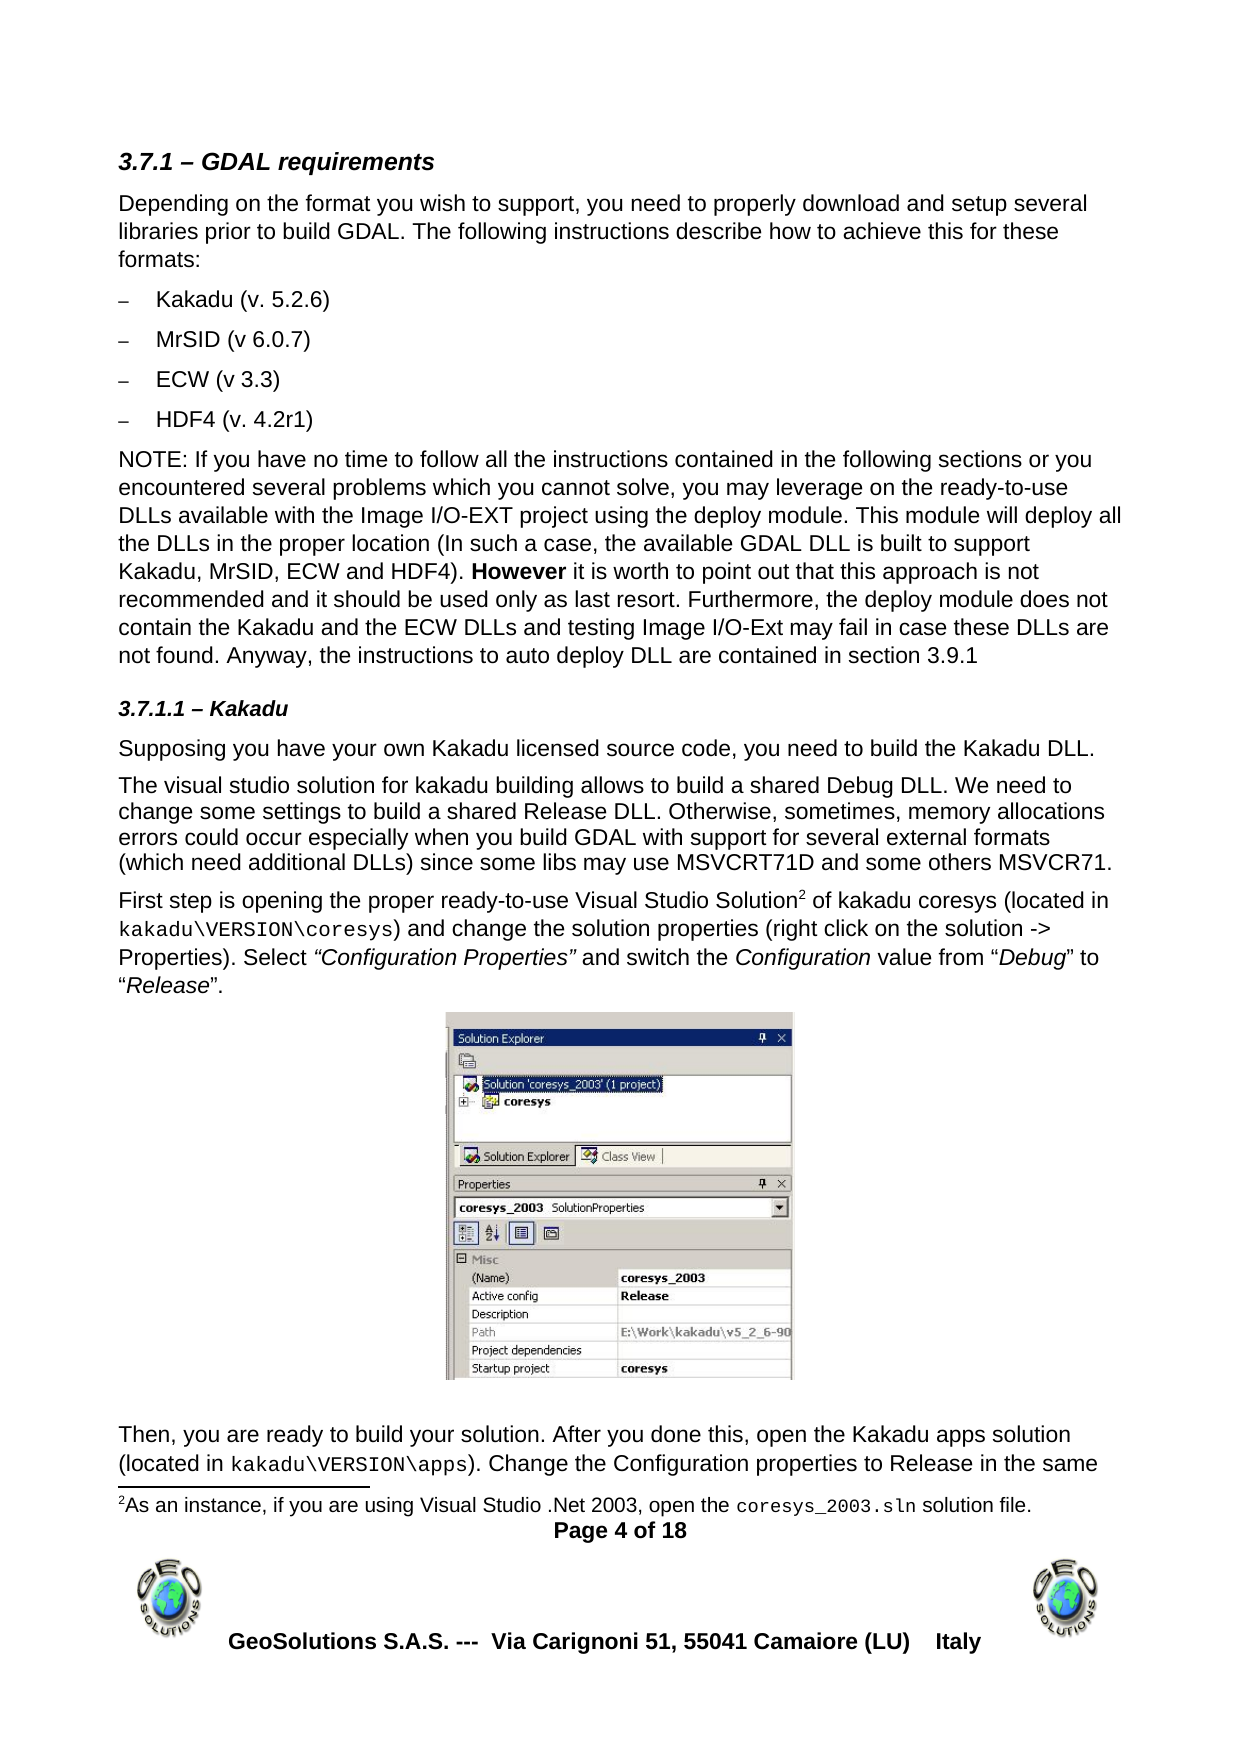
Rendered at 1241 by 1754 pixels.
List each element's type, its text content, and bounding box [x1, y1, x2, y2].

subtitle 3.7.1 – GDAL requirements [118, 148, 1122, 175]
text First step is opening the proper ready-to-use Visual Studio Solution of kakadu coresys (located in kakadu\VERSION\coresys) and change the solution properties (right click on the solution -> Properties). Select “Configuration Properties” and switch the Configuration value from “Debug” to “Release”. [118, 887, 1122, 999]
picture [445, 1012, 795, 1380]
list Kakadu (v. 5.2.6) [118, 287, 1122, 312]
list HDF4 (v. 4.2r1) [118, 406, 1122, 432]
list ECW (v 3.3) [118, 366, 1122, 392]
text Depending on the format you wish to support, you need to properly download and setup several libraries prior to build GDAL. The following instructions describe how to achieve this for these formats: [118, 191, 1122, 272]
subtitle 3.7.1.1 – Kakadu [118, 696, 1122, 721]
text Then, you are ready to build your solution. After you done this, open the Kakadu apps solution (located in kakadu\VERSION\apps). Change the Configuration properties to Release in the same [118, 1422, 1122, 1477]
text NOTE: If you have no time to follow all the instructions contained in the following sections or you encountered several problems which you cannot solve, you may leverage on the ready-to-use DLLs available with the Image I/O-EXT project using the deploy module. This module will deploy all the DLLs in the proper location (In such a case, the available GDAL DLL is built to support Kakadu, MrSID, ECW and HDF4). However it is worth to point out that this approach is not recommended and it should be used only as last resort. Furthermore, the deploy module does not contain the Kakadu and the ECW DLLs and testing Image I/O-Ext may fail in case these DLLs are not found. Anyway, the instructions to auto deploy DLL are contained in section 3.9.1 [118, 446, 1122, 669]
picture [134, 1552, 205, 1641]
picture [1030, 1552, 1101, 1641]
text Supposing you have your own Kakadu licensed source code, you need to build the Kakadu DLL. [118, 736, 1122, 761]
list MrSID (v 6.0.7) [118, 327, 1122, 352]
text As an instance, if you are using Visual Studio .Net 2003, open the coresys_2003.sln solution file. [118, 1493, 1122, 1518]
text The visual studio solution for kakadu building allows to build a shared Debug DLL. We need to change some settings to build a shared Release DLL. Otherwise, sometimes, memory allocations errors could occur especially when you build GDAL with support for several external formats (which need additional DLLs) since some libs may use MSVCRT71D and some others MSVCR71. [118, 773, 1122, 876]
